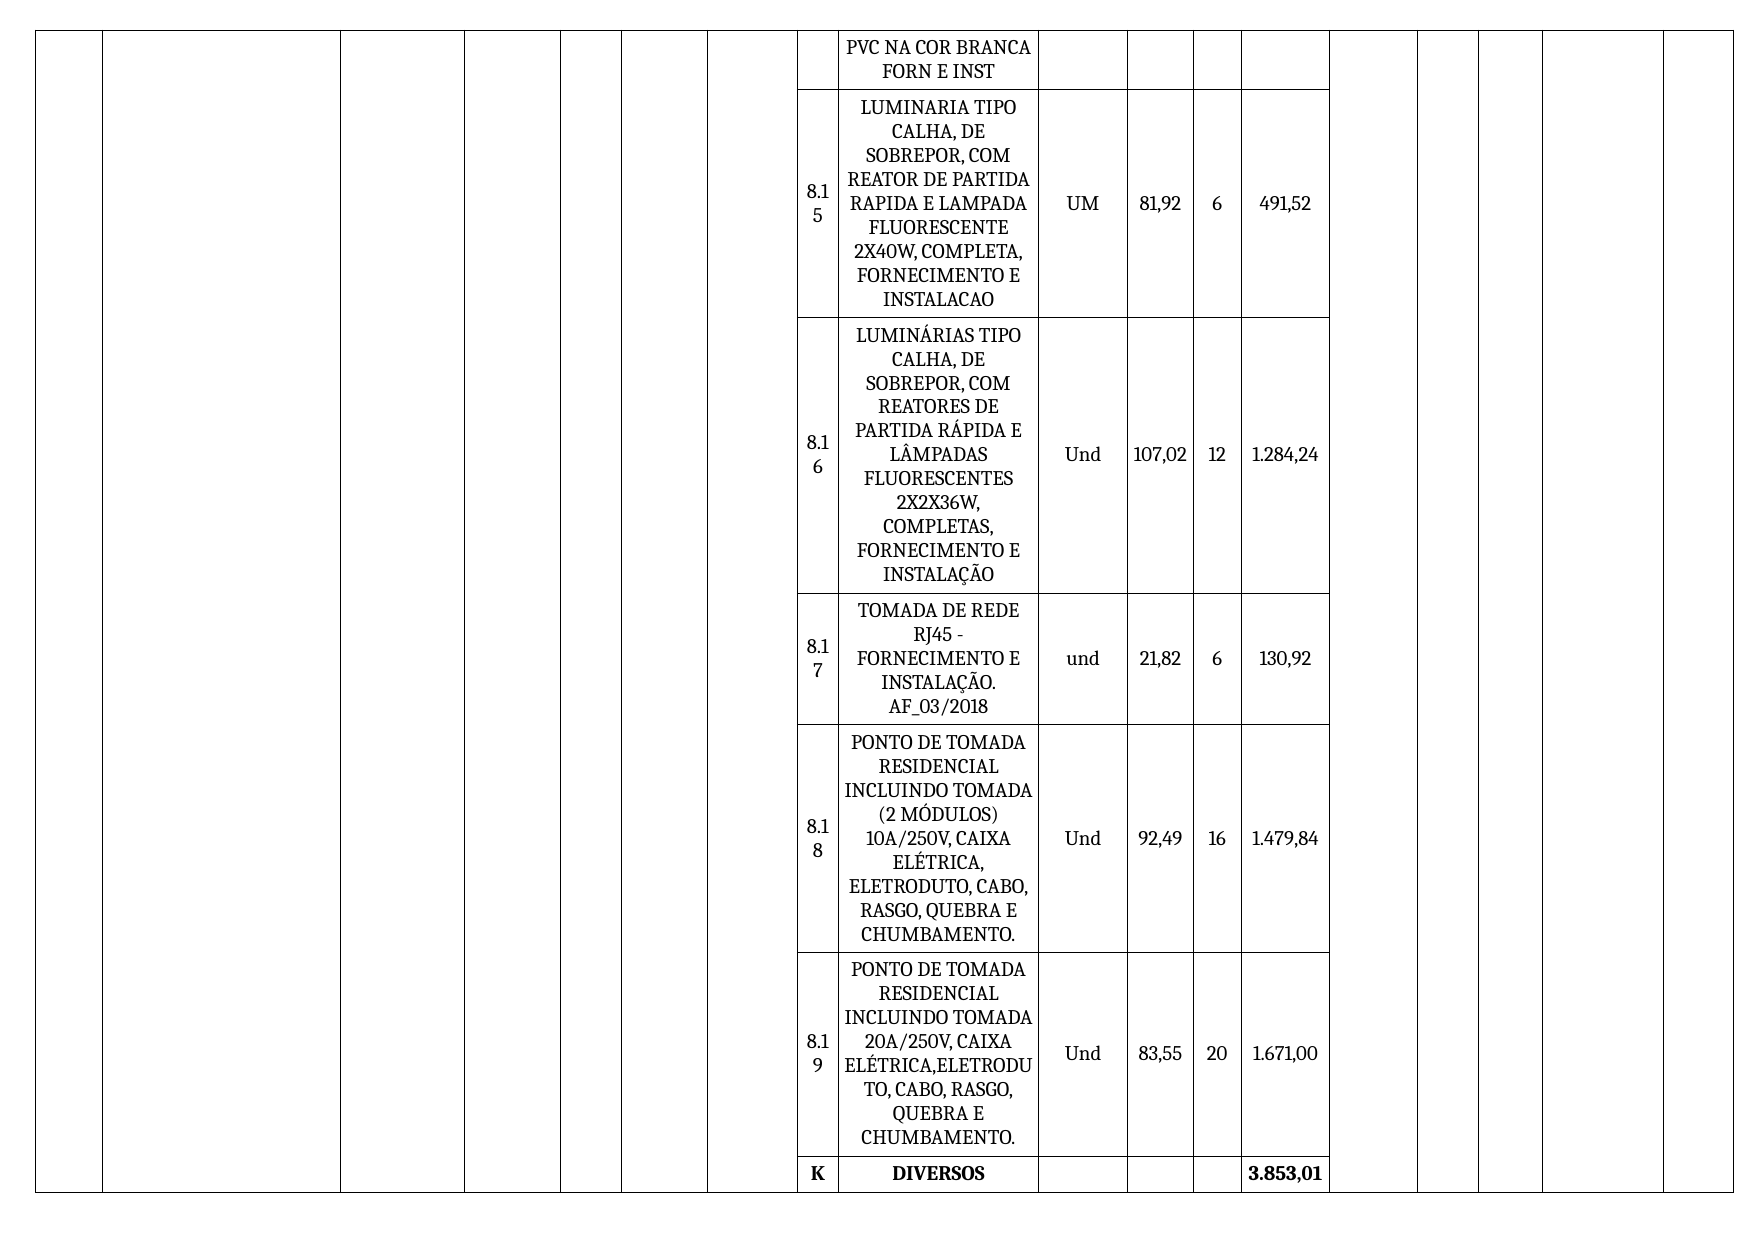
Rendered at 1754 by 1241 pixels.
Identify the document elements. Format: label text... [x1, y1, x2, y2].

table_cell [1479, 31, 1542, 1191]
table_cell UM [1039, 90, 1127, 317]
table_cell 8.15 [798, 90, 838, 317]
table_cell [1418, 31, 1478, 1191]
table_cell PONTO DE TOMADA RESIDENCIAL INCLUINDO TOMADA 20A/250V, CAIXA ELÉTRICA,ELETRODUTO, CABO, RASGO, QUEBRA E CHUMBAMENTO. [839, 953, 1038, 1156]
table_cell [1242, 31, 1329, 89]
table_cell [622, 31, 707, 1191]
table_cell 1.479,84 [1242, 725, 1329, 952]
table_cell [1128, 1157, 1193, 1191]
table_cell 16 [1194, 725, 1241, 952]
table_cell Und [1039, 725, 1127, 952]
table_cell [708, 31, 797, 1191]
table_cell PVC NA COR BRANCA FORN E INST [839, 31, 1038, 89]
table_cell [465, 31, 560, 1191]
table_cell [341, 31, 464, 1191]
table_cell [1194, 31, 1241, 89]
table_cell DIVERSOS [839, 1157, 1038, 1191]
table_cell [36, 31, 102, 1191]
table_cell und [1039, 594, 1127, 724]
table_cell 83,55 [1128, 953, 1193, 1156]
table_cell [1330, 31, 1417, 1191]
table_cell [1128, 31, 1193, 89]
table_cell 8.16 [798, 318, 838, 592]
table_cell 8.18 [798, 725, 838, 952]
table_cell Und [1039, 953, 1127, 1156]
table_cell 8.19 [798, 953, 838, 1156]
table_cell [1039, 1157, 1127, 1191]
table_cell LUMINARIA TIPO CALHA, DE SOBREPOR, COM REATOR DE PARTIDA RAPIDA E LAMPADA FLUORESCENTE 2X40W, COMPLETA, FORNECIMENTO E INSTALACAO [839, 90, 1038, 317]
table_cell 130,92 [1242, 594, 1329, 724]
table_cell 107,02 [1128, 318, 1193, 592]
table_cell [103, 31, 340, 1191]
table_cell 1.671,00 [1242, 953, 1329, 1156]
table_cell 12 [1194, 318, 1241, 592]
table_cell 1.284,24 [1242, 318, 1329, 592]
table_cell LUMINÁRIAS TIPO CALHA, DE SOBREPOR, COM REATORES DE PARTIDA RÁPIDA E LÂMPADAS FLUORESCENTES 2X2X36W, COMPLETAS, FORNECIMENTO E INSTALAÇÃO [839, 318, 1038, 592]
table_cell PONTO DE TOMADA RESIDENCIAL INCLUINDO TOMADA (2 MÓDULOS) 10A/250V, CAIXA ELÉTRICA, ELETRODUTO, CABO, RASGO, QUEBRA E CHUMBAMENTO. [839, 725, 1038, 952]
table_cell 92,49 [1128, 725, 1193, 952]
table_cell K [798, 1157, 838, 1191]
table_cell [1194, 1157, 1241, 1191]
table_cell 6 [1194, 90, 1241, 317]
table_cell [1543, 31, 1663, 1191]
table_cell 8.17 [798, 594, 838, 724]
table_cell 3.853,01 [1242, 1157, 1329, 1191]
table_cell 491,52 [1242, 90, 1329, 317]
table_cell [561, 31, 621, 1191]
table_cell 21,82 [1128, 594, 1193, 724]
table_cell [1664, 31, 1733, 1191]
table_cell 20 [1194, 953, 1241, 1156]
table_cell [1039, 31, 1127, 89]
table_cell 6 [1194, 594, 1241, 724]
table_cell [798, 31, 838, 89]
table_cell TOMADA DE REDE RJ45 - FORNECIMENTO E INSTALAÇÃO. AF_03/2018 [839, 594, 1038, 724]
table_cell Und [1039, 318, 1127, 592]
table_cell 81,92 [1128, 90, 1193, 317]
